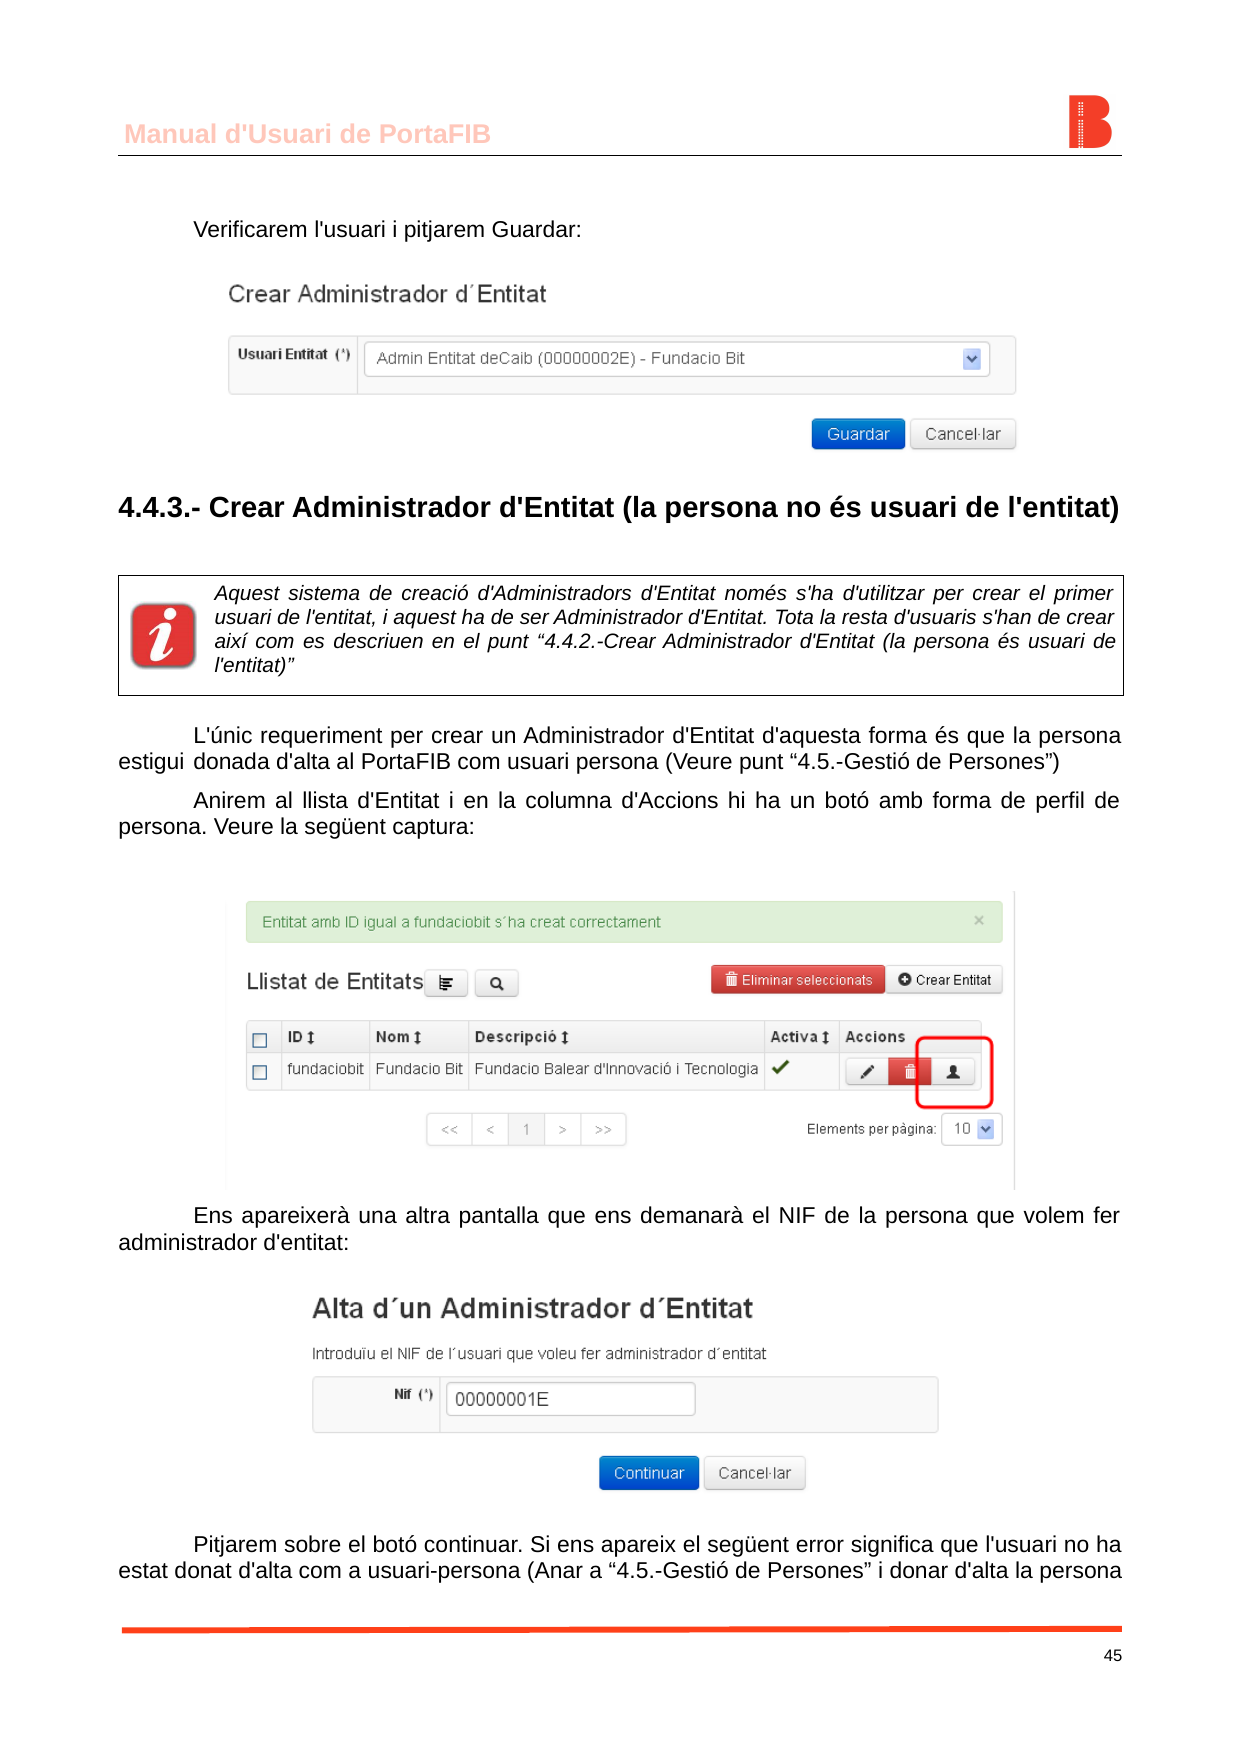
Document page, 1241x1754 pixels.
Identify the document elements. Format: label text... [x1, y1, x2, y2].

subtitle Crear Administrador d'Entitat (la persona no és usuari de l'entitat) [118, 491, 1122, 524]
picture [1063, 94, 1117, 150]
text Anirem al llista d'Entitat i en la columna d'Accions hi ha un botó amb forma de perfil de persona. Veure la següent captura: [118, 787, 1122, 840]
picture [129, 601, 198, 670]
text Ens apareixerà una altra pantalla que ens demanarà el NIF de la persona que volem fer administrador d'entitat: [118, 1202, 1122, 1255]
picture [293, 1267, 941, 1514]
picture [214, 268, 1027, 466]
table_header [119, 576, 209, 695]
text Pitjarem sobre el botó continuar. Si ens apareix el següent error significa que l'usuari no ha estat donat d'alta com a usuari-persona (Anar a “4.5.-Gestió de Persones” i donar d'alta la persona [118, 1531, 1122, 1583]
picture [225, 891, 1016, 1190]
text L'únic requeriment per crear un Administrador d'Entitat d'aquesta forma és que la persona estigui donada d'alta al PortaFIB com usuari persona (Veure punt “4.5.-Gestió de Persones”) [118, 722, 1122, 774]
text Verificarem l'usuari i pitjarem Guardar: [118, 216, 1122, 242]
table_header Aquest sistema de creació d'Administradors d'Entitat només s'ha d'utilitzar per crear el primer usuari de l'entitat, i aquest ha de ser Administrador d'Entitat. Tota la resta d'usuaris s'han de crear així com es descriuen en el punt “4.4.2.-Crear Administrador d'Entitat (la persona és usuari de l'entitat)” [209, 576, 1123, 695]
